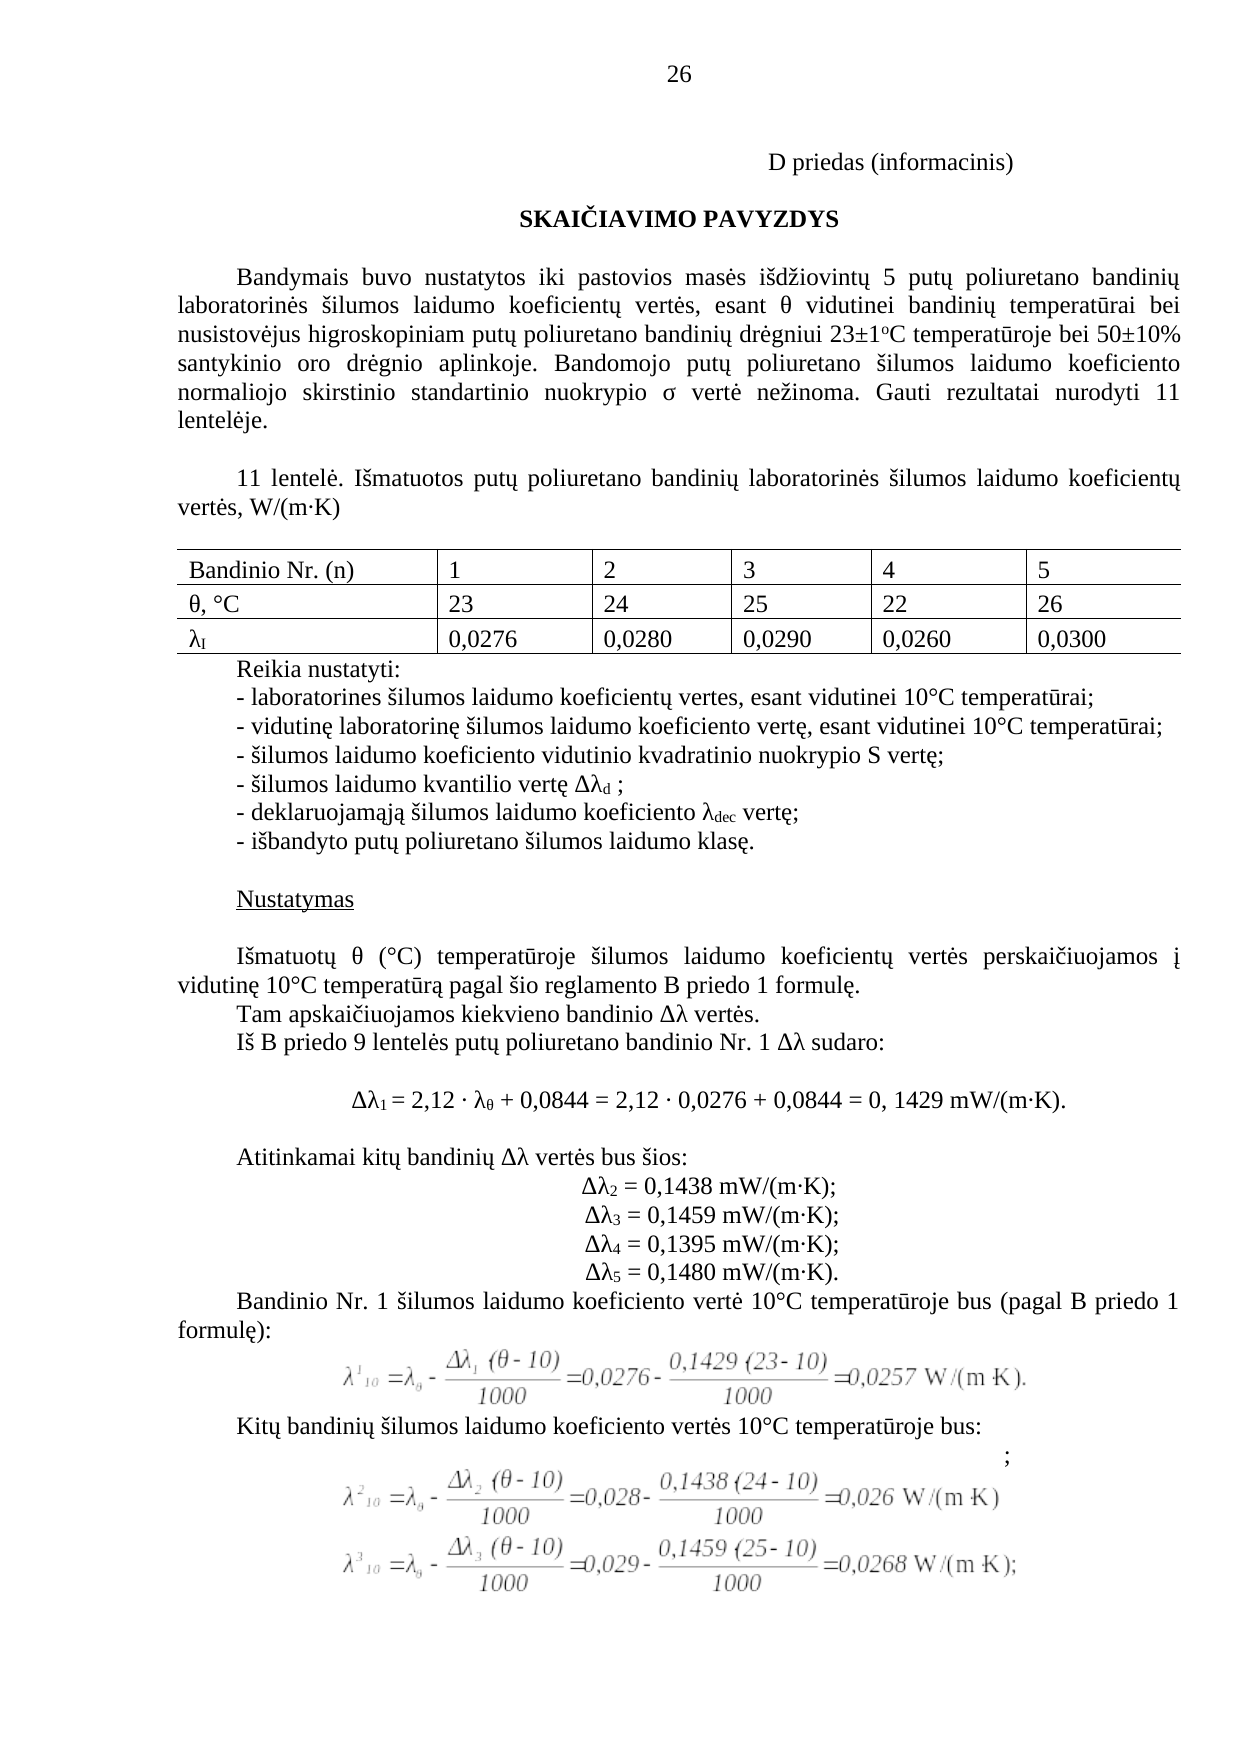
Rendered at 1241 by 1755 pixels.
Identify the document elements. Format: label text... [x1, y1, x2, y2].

text - vidutinę laboratorinę šilumos laidumo koeficiento vertę, esant vidutinei 10°C temperatūrai; [177, 711, 1181, 740]
text Δλ5 = 0,1480 mW/(m∙K). [177, 1257, 1181, 1286]
table_cell 0,0260 [872, 619, 1026, 653]
text Δλ1 = 2,12 ∙ λθ + 0,0844 = 2,12 ∙ 0,0276 + 0,0844 = 0, 1429 mW/(m∙K). [177, 1085, 1181, 1114]
text D priedas (informacinis) [177, 147, 1181, 176]
table_header 2 [593, 550, 731, 583]
text Kitų bandinių šilumos laidumo koeficiento vertės 10°C temperatūroje bus: [177, 1411, 1181, 1440]
text Nustatymas [177, 884, 1181, 912]
table_cell 25 [732, 585, 871, 618]
table_cell θ, °C [177, 585, 437, 618]
text - šilumos laidumo kvantilio vertę Δλd ; [177, 769, 1181, 797]
table_cell 0,0300 [1027, 619, 1181, 653]
table_cell 26 [1027, 585, 1181, 618]
text Tam apskaičiuojamos kiekvieno bandinio Δλ vertės. [177, 999, 1181, 1027]
text SKAIČIAVIMO PAVYZDYS [177, 204, 1181, 233]
table_cell 24 [593, 585, 731, 618]
table_header Bandinio Nr. (n) [177, 550, 437, 583]
table_cell 0,0280 [593, 619, 731, 653]
text ; [177, 1440, 1181, 1530]
text - laboratorines šilumos laidumo koeficientų vertes, esant vidutinei 10°C temperatūrai; [177, 682, 1181, 711]
text Δλ4 = 0,1395 mW/(m∙K); [177, 1229, 1181, 1257]
text Δλ3 = 0,1459 mW/(m∙K); [177, 1200, 1181, 1229]
text Išmatuotų θ (°C) temperatūroje šilumos laidumo koeficientų vertės perskaičiuojamos į vidutinę 10°C temperatūrą pagal šio reglamento B priedo 1 formulę. [177, 941, 1181, 999]
text Bandymais buvo nustatytos iki pastovios masės išdžiovintų 5 putų poliuretano bandinių laboratorinės šilumos laidumo koeficientų vertės, esant θ vidutinei bandinių temperatūrai bei nusistovėjus higroskopiniam putų poliuretano bandinių drėgniui 23±1oC temperatūroje bei 50±10% santykinio oro drėgnio aplinkoje. Bandomojo putų poliuretano šilumos laidumo koeficiento normaliojo skirstinio standartinio nuokrypio σ vertė nežinoma. Gauti rezultatai nurodyti 11 lentelėje. [177, 262, 1181, 434]
table_cell 0,0290 [732, 619, 871, 653]
text Atitinkamai kitų bandinių Δλ vertės bus šios: [177, 1142, 1181, 1171]
table_cell 23 [438, 585, 592, 618]
table_cell 22 [872, 585, 1026, 618]
text Δλ2 = 0,1438 mW/(m∙K); [177, 1171, 1181, 1200]
text - deklaruojamąją šilumos laidumo koeficiento λdec vertę; [177, 797, 1181, 826]
table_cell 0,0276 [438, 619, 592, 653]
table_cell λI [177, 619, 437, 653]
text - išbandyto putų poliuretano šilumos laidumo klasę. [177, 826, 1181, 855]
table_header 3 [732, 550, 871, 583]
table_header 4 [872, 550, 1026, 583]
text Iš B priedo 9 lentelės putų poliuretano bandinio Nr. 1 Δλ sudaro: [177, 1027, 1181, 1056]
text Reikia nustatyti: [177, 654, 1181, 682]
table_header 5 [1027, 550, 1181, 583]
text Bandinio Nr. 1 šilumos laidumo koeficiento vertė 10°C temperatūroje bus (pagal B priedo 1 formulę): [177, 1286, 1181, 1344]
text - šilumos laidumo koeficiento vidutinio kvadratinio nuokrypio S vertę; [177, 740, 1181, 769]
text 11 lentelė. Išmatuotos putų poliuretano bandinių laboratorinės šilumos laidumo koeficientų vertės, W/(m∙K) [177, 463, 1181, 521]
table_header 1 [438, 550, 592, 583]
